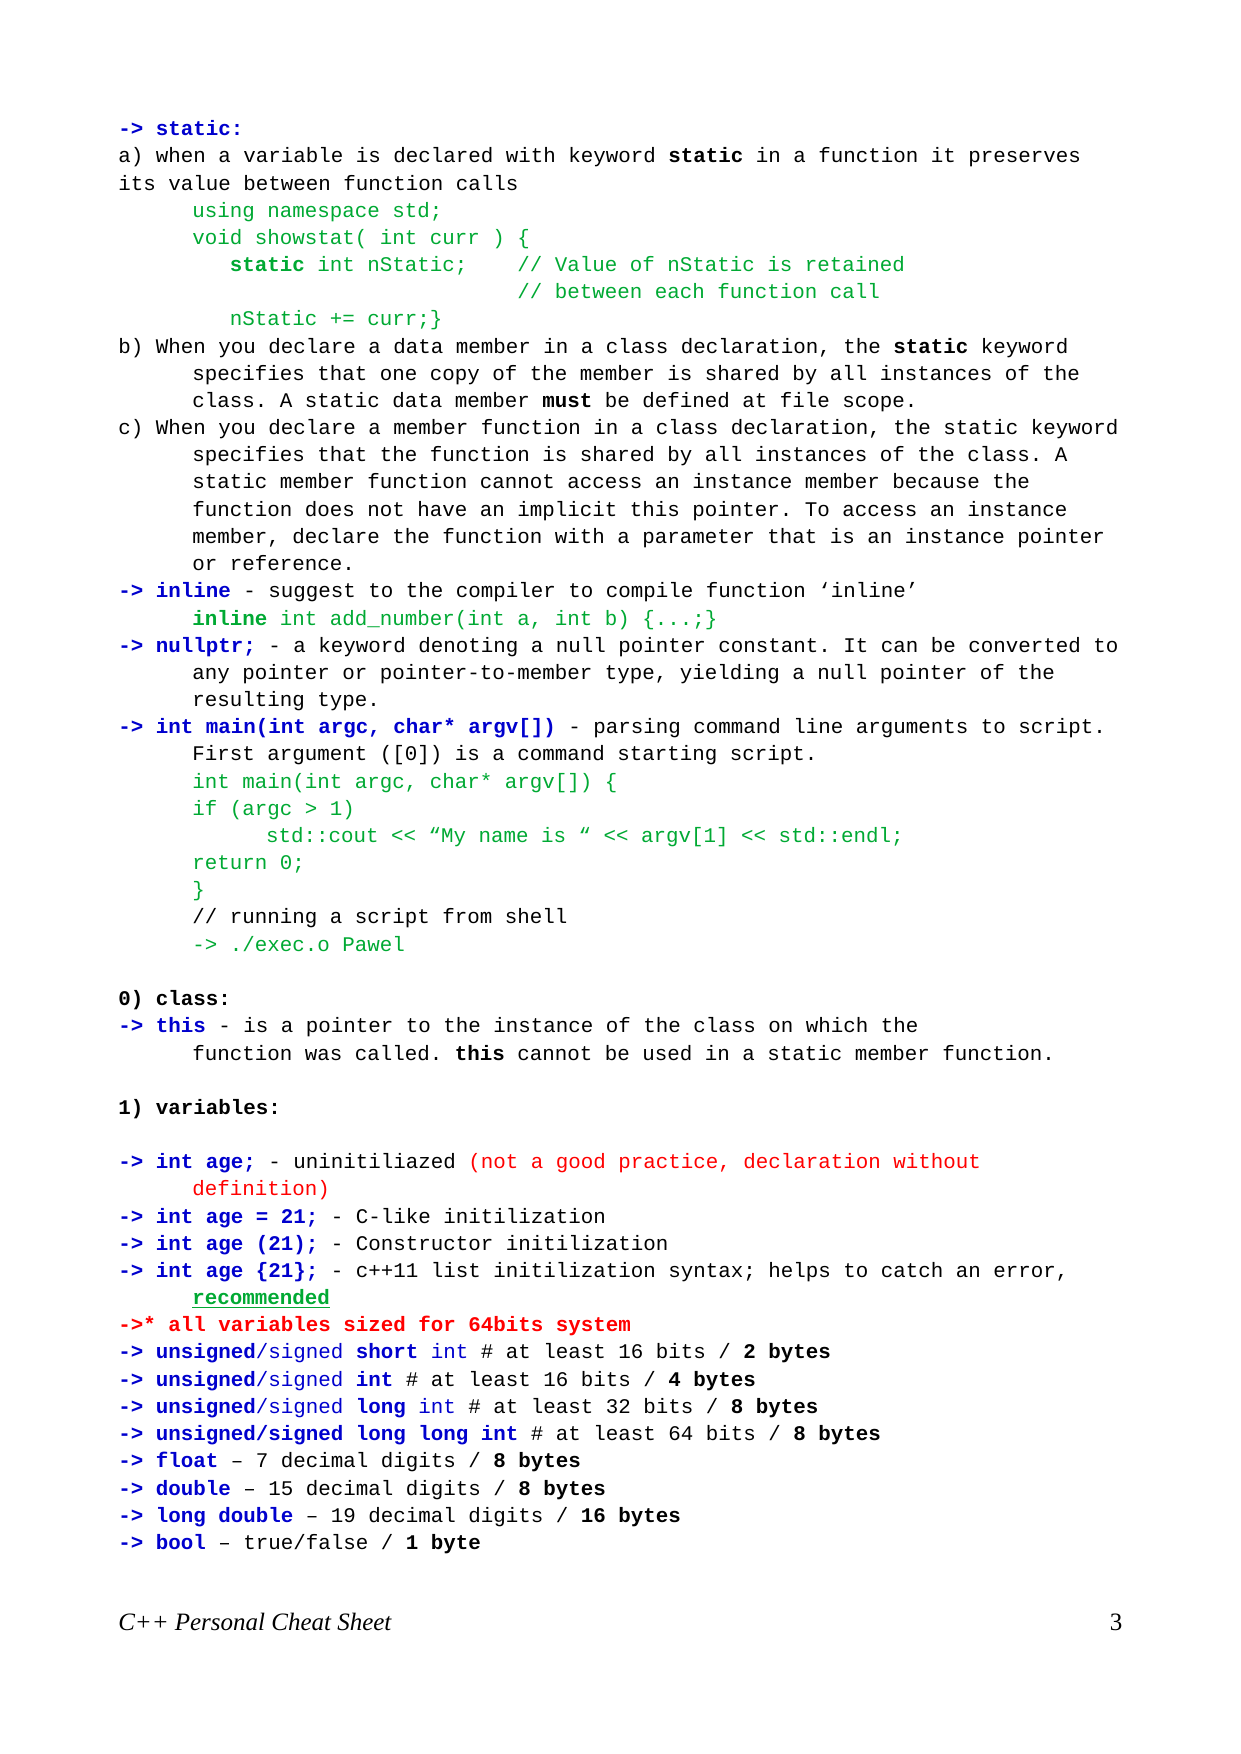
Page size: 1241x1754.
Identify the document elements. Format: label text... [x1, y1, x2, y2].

text // running a script from shell [118, 907, 1122, 930]
text using namespace std; [118, 200, 1122, 223]
text -> int age {21}; - c++11 list initilization syntax; helps to catch an error, recommended [118, 1260, 1122, 1311]
text ->* all variables sized for 64bits system [118, 1314, 1122, 1338]
text b) When you declare a data member in a class declaration, the static keyword specifies that one copy of the member is shared by all instances of the class. A static data member must be defined at file scope. [118, 336, 1122, 414]
text // between each function call [118, 281, 1122, 305]
text std::cout << “My name is “ << argv[1] << std::endl; [118, 825, 1122, 849]
text 1) variables: [118, 1097, 1122, 1121]
text function was called. this cannot be used in a static member function. [118, 1042, 1122, 1066]
text void showstat( int curr ) { [118, 227, 1122, 251]
text -> this - is a pointer to the instance of the class on which the [118, 1015, 1122, 1039]
text if (argc > 1) [118, 798, 1122, 821]
text -> int age (21); - Constructor initilization [118, 1233, 1122, 1256]
text int main(int argc, char* argv[]) { [118, 771, 1122, 794]
text 0) class: [118, 988, 1122, 1012]
text -> inline - suggest to the compiler to compile function ‘inline’ [118, 580, 1122, 604]
text -> static: [118, 118, 1122, 142]
text -> unsigned/signed short int # at least 16 bits / 2 bytes [118, 1342, 1122, 1365]
text c) When you declare a member function in a class declaration, the static keyword specifies that the function is shared by all instances of the class. A static member function cannot access an instance member because the function does not have an implicit this pointer. To access an instance member, declare the function with a parameter that is an instance pointer or reference. [118, 417, 1122, 577]
text -> unsigned/signed int # at least 16 bits / 4 bytes [118, 1369, 1122, 1392]
text return 0; [118, 852, 1122, 876]
text -> long double – 19 decimal digits / 16 bytes [118, 1505, 1122, 1528]
text inline int add_number(int a, int b) {...;} [118, 607, 1122, 631]
text -> nullptr; - a keyword denoting a null pointer constant. It can be converted to any pointer or pointer-to-member type, yielding a null pointer of the resulting type. [118, 635, 1122, 713]
text } [118, 879, 1122, 903]
text -> bool – true/false / 1 byte [118, 1532, 1122, 1556]
text -> unsigned/signed long long int # at least 64 bits / 8 bytes [118, 1423, 1122, 1447]
text a) when a variable is declared with keyword static in a function it preserves its value between function calls [118, 145, 1122, 196]
text -> int age = 21; - C-like initilization [118, 1206, 1122, 1229]
text -> unsigned/signed long int # at least 32 bits / 8 bytes [118, 1396, 1122, 1419]
text -> float – 7 decimal digits / 8 bytes [118, 1450, 1122, 1474]
text -> int age; - uninitiliazed (not a good practice, declaration without definition) [118, 1151, 1122, 1202]
text static int nStatic; // Value of nStatic is retained [118, 254, 1122, 278]
text -> ./exec.o Pawel [118, 934, 1122, 957]
text -> double – 15 decimal digits / 8 bytes [118, 1477, 1122, 1501]
text -> int main(int argc, char* argv[]) - parsing command line arguments to script. First argument ([0]) is a command starting script. [118, 716, 1122, 767]
text nStatic += curr;} [118, 308, 1122, 332]
